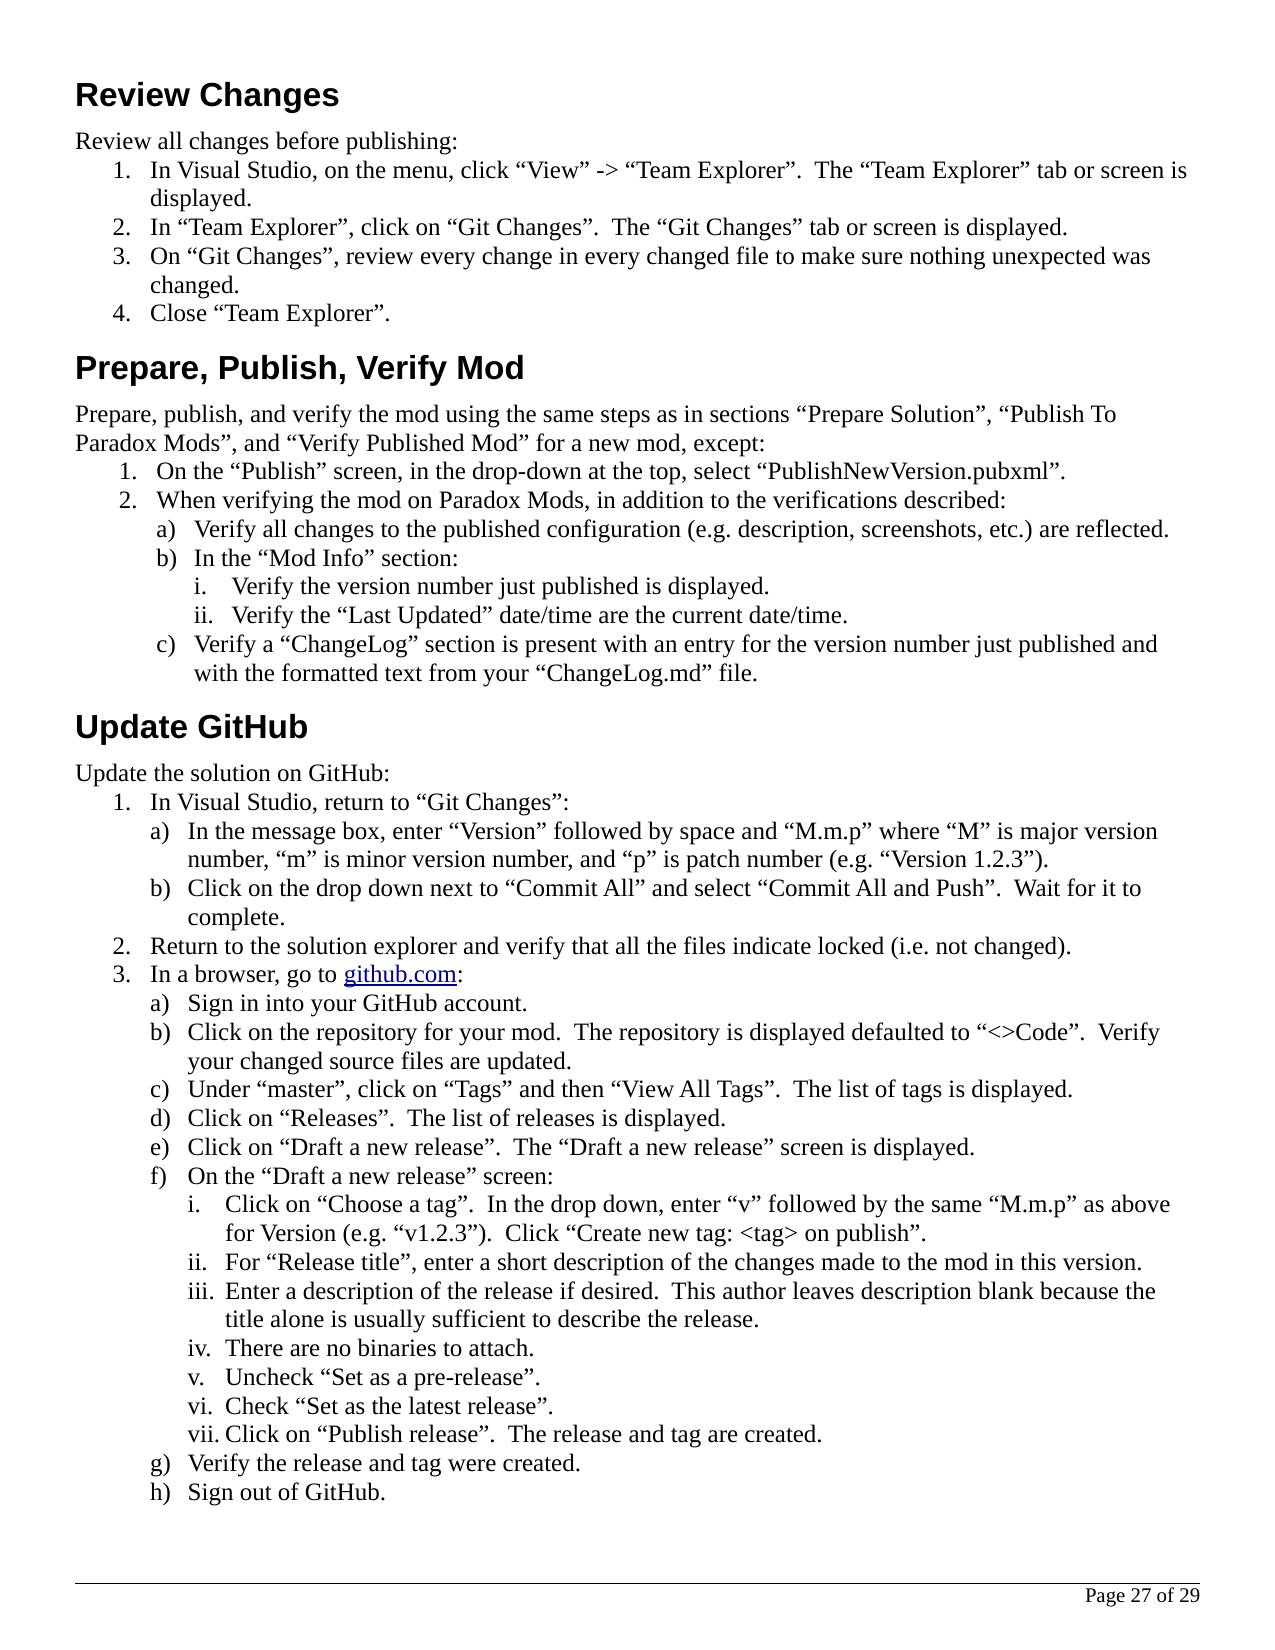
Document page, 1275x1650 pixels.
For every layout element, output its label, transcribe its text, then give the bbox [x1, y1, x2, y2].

list Verify the “Last Updated” date/time are the current date/time. [194, 600, 1200, 629]
list Return to the solution explorer and verify that all the files indicate locked (i.e. not changed). [112, 931, 1200, 959]
list Sign in into your GitHub account. [150, 988, 1200, 1017]
list Click on the repository for your mod. The repository is displayed defaulted to “<>Code”. Verify your changed source files are updated. [150, 1017, 1200, 1074]
subtitle Update GitHub [75, 707, 1200, 746]
list Close “Team Explorer”. [112, 298, 1200, 327]
list Click on “Choose a tag”. In the drop down, enter “v” followed by the same “M.m.p” as above for Version (e.g. “v1.2.3”). Click “Create new tag: <tag> on publish”. [187, 1189, 1200, 1247]
list In Visual Studio, return to “Git Changes”: [112, 787, 1200, 816]
list Click on the drop down next to “Commit All” and select “Commit All and Push”. Wait for it to complete. [150, 873, 1200, 931]
list Under “master”, click on “Tags” and then “View All Tags”. The list of tags is displayed. [150, 1074, 1200, 1103]
list Click on “Releases”. The list of releases is displayed. [150, 1103, 1200, 1132]
list When verifying the mod on Paradox Mods, in addition to the verifications described: [119, 485, 1200, 514]
list Verify the version number just published is displayed. [194, 571, 1200, 600]
list On “Git Changes”, review every change in every changed file to make sure nothing unexpected was changed. [112, 241, 1200, 298]
list In the message box, enter “Version” followed by space and “M.m.p” where “M” is major version number, “m” is minor version number, and “p” is patch number (e.g. “Version 1.2.3”). [150, 816, 1200, 873]
list In a browser, go to github.com: [112, 959, 1200, 988]
list Check “Set as the latest release”. [187, 1391, 1200, 1419]
text Prepare, publish, and verify the mod using the same steps as in sections “Prepare Solution”, “Publish To Paradox Mods”, and “Verify Published Mod” for a new mod, except: [75, 399, 1200, 456]
list In the “Mod Info” section: [156, 543, 1200, 571]
list Sign out of GitHub. [150, 1477, 1200, 1506]
list Verify all changes to the published configuration (e.g. description, screenshots, etc.) are reflected. [156, 514, 1200, 543]
list In Visual Studio, on the menu, click “View” -> “Team Explorer”. The “Team Explorer” tab or screen is displayed. [112, 155, 1200, 212]
text Review all changes before publishing: [75, 126, 1200, 155]
list On the “Draft a new release” screen: [150, 1161, 1200, 1189]
list Click on “Draft a new release”. The “Draft a new release” screen is displayed. [150, 1132, 1200, 1161]
text Update the solution on GitHub: [75, 758, 1200, 787]
subtitle Review Changes [75, 75, 1200, 113]
list Click on “Publish release”. The release and tag are created. [187, 1419, 1200, 1448]
list Enter a description of the release if desired. This author leaves description blank because the title alone is usually sufficient to describe the release. [187, 1276, 1200, 1333]
list On the “Publish” screen, in the drop-down at the top, select “PublishNewVersion.pubxml”. [119, 456, 1200, 485]
list In “Team Explorer”, click on “Git Changes”. The “Git Changes” tab or screen is displayed. [112, 212, 1200, 241]
list Uncheck “Set as a pre-release”. [187, 1362, 1200, 1391]
list There are no binaries to attach. [187, 1333, 1200, 1362]
subtitle Prepare, Publish, Verify Mod [75, 348, 1200, 386]
list For “Release title”, enter a short description of the changes made to the mod in this version. [187, 1247, 1200, 1276]
list Verify a “ChangeLog” section is present with an entry for the version number just published and with the formatted text from your “ChangeLog.md” file. [156, 629, 1200, 686]
list Verify the release and tag were created. [150, 1448, 1200, 1477]
